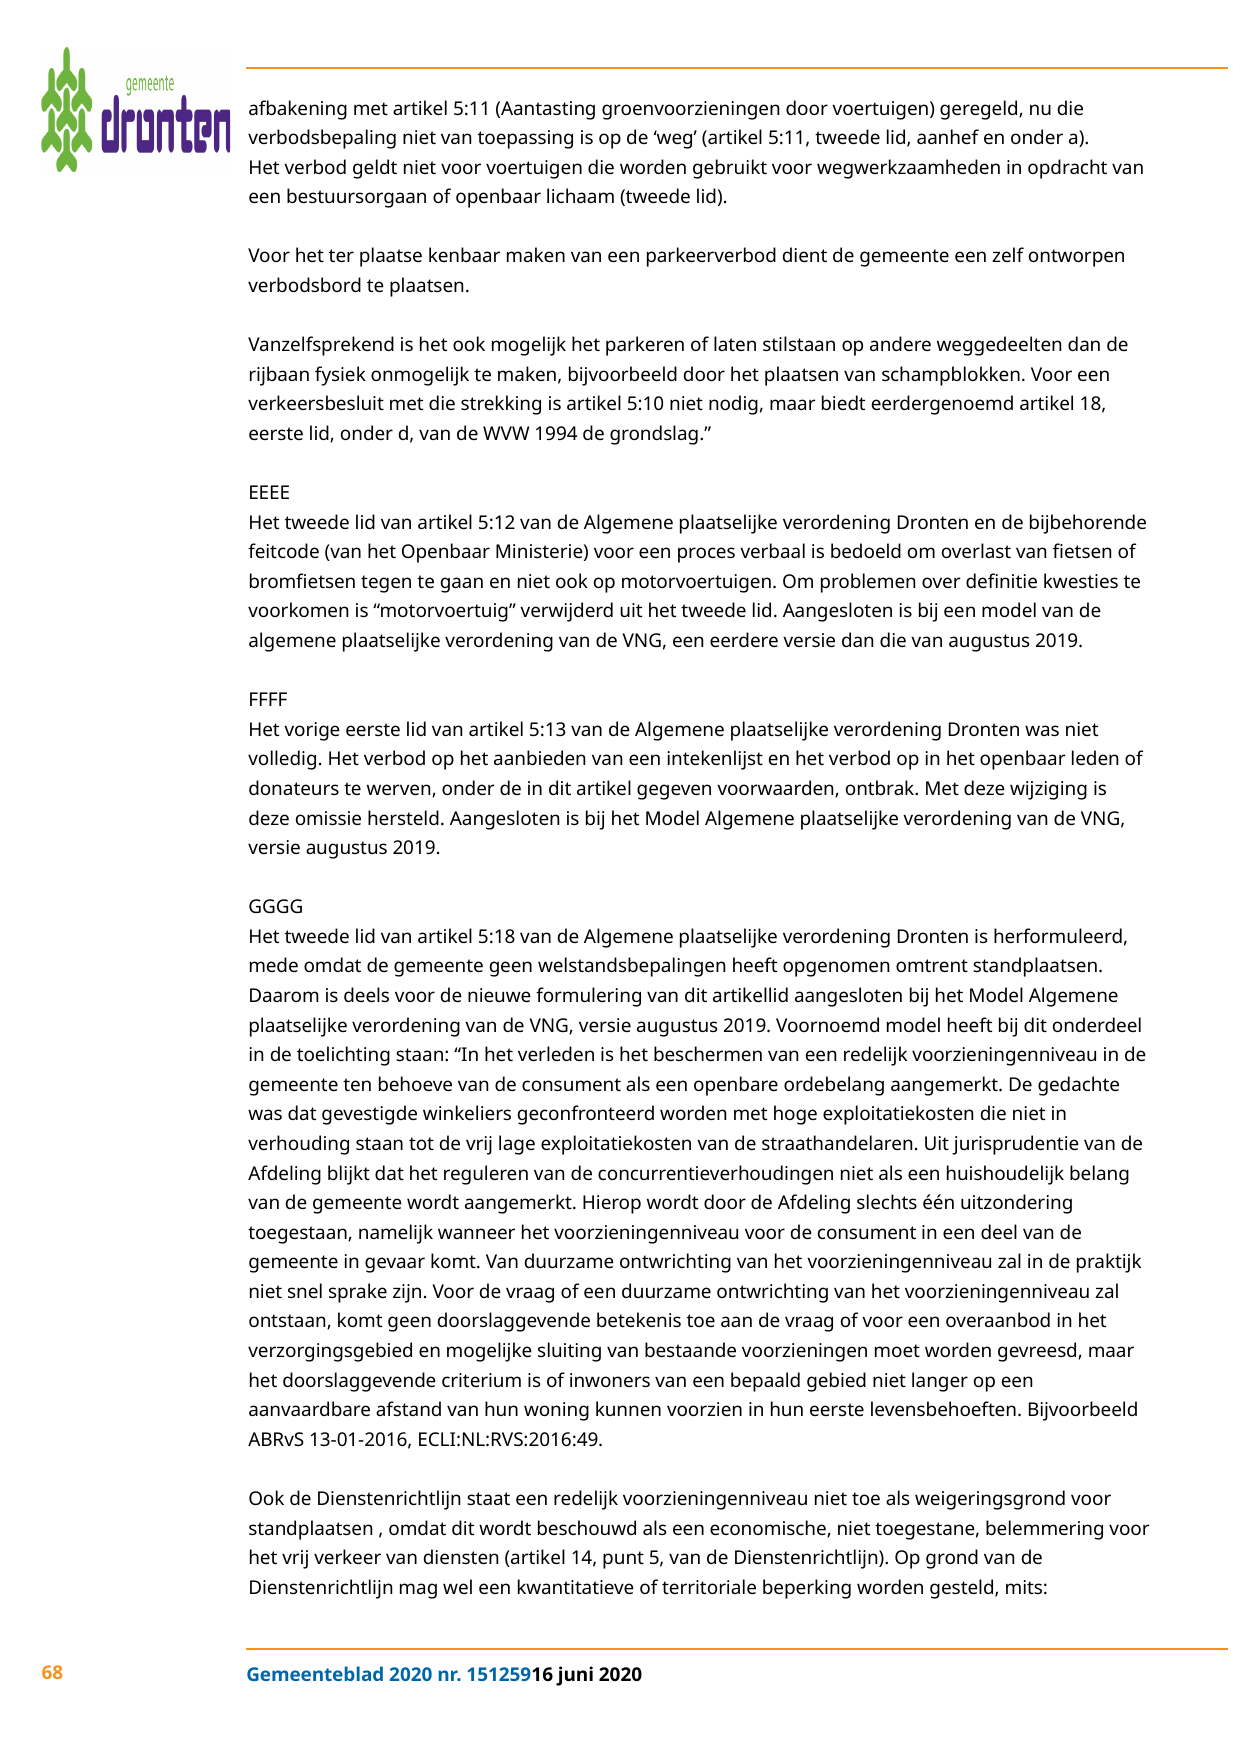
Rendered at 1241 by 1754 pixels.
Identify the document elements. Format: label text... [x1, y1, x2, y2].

text GGGG [248, 893, 1152, 919]
text Het verbod geldt niet voor voertuigen die worden gebruikt voor wegwerkzaamheden in opdracht van een bestuursorgaan of openbaar lichaam (tweede lid). [248, 154, 1152, 209]
text Het tweede lid van artikel 5:12 van de Algemene plaatselijke verordening Dronten en de bijbehorende feitcode (van het Openbaar Ministerie) voor een proces verbaal is bedoeld om overlast van fietsen of bromfietsen tegen te gaan en niet ook op motorvoertuigen. Om problemen over definitie kwesties te voorkomen is “motorvoertuig” verwijderd uit het tweede lid. Aangesloten is bij een model van de algemene plaatselijke verordening van de VNG, een eerdere versie dan die van augustus 2019. [248, 509, 1152, 653]
text Het vorige eerste lid van artikel 5:13 van de Algemene plaatselijke verordening Dronten was niet volledig. Het verbod op het aanbieden van een intekenlijst en het verbod op in het openbaar leden of donateurs te werven, onder de in dit artikel gegeven voorwaarden, ontbrak. Met deze wijziging is deze omissie hersteld. Aangesloten is bij het Model Algemene plaatselijke verordening van de VNG, versie augustus 2019. [248, 716, 1152, 860]
text FFFF [248, 686, 1152, 712]
text EEEE [248, 479, 1152, 505]
text afbakening met artikel 5:11 (Aantasting groenvoorzieningen door voertuigen) geregeld, nu die verbodsbepaling niet van toepassing is op de ‘weg’ (artikel 5:11, tweede lid, aanhef en onder a). [248, 95, 1152, 150]
text Voor het ter plaatse kenbaar maken van een parkeerverbod dient de gemeente een zelf ontworpen verbodsbord te plaatsen. [248, 243, 1152, 298]
text Het tweede lid van artikel 5:18 van de Algemene plaatselijke verordening Dronten is herformuleerd, mede omdat de gemeente geen welstandsbepalingen heeft opgenomen omtrent standplaatsen. Daarom is deels voor de nieuwe formulering van dit artikellid aangesloten bij het Model Algemene plaatselijke verordening van de VNG, versie augustus 2019. Voornoemd model heeft bij dit onderdeel in de toelichting staan: “In het verleden is het beschermen van een redelijk voorzieningenniveau in de gemeente ten behoeve van de consument als een openbare ordebelang aangemerkt. De gedachte was dat gevestigde winkeliers geconfronteerd worden met hoge exploitatiekosten die niet in verhouding staan tot de vrij lage exploitatiekosten van de straathandelaren. Uit jurisprudentie van de Afdeling blijkt dat het reguleren van de concurrentieverhoudingen niet als een huishoudelijk belang van de gemeente wordt aangemerkt. Hierop wordt door de Afdeling slechts één uitzondering toegestaan, namelijk wanneer het voorzieningenniveau voor de consument in een deel van de gemeente in gevaar komt. Van duurzame ontwrichting van het voorzieningenniveau zal in de praktijk niet snel sprake zijn. Voor de vraag of een duurzame ontwrichting van het voorzieningenniveau zal ontstaan, komt geen doorslaggevende betekenis toe aan de vraag of voor een overaanbod in het verzorgingsgebied en mogelijke sluiting van bestaande voorzieningen moet worden gevreesd, maar het doorslaggevende criterium is of inwoners van een bepaald gebied niet langer op een aanvaardbare afstand van hun woning kunnen voorzien in hun eerste levensbehoeften. Bijvoorbeeld ABRvS 13-01-2016, ECLI:NL:RVS:2016:49. [248, 923, 1152, 1452]
picture [41, 47, 231, 172]
text Vanzelfsprekend is het ook mogelijk het parkeren of laten stilstaan op andere weggedeelten dan de rijbaan fysiek onmogelijk te maken, bijvoorbeeld door het plaatsen van schampblokken. Voor een verkeersbesluit met die strekking is artikel 5:10 niet nodig, maar biedt eerdergenoemd artikel 18, eerste lid, onder d, van de WVW 1994 de grondslag.” [248, 331, 1152, 446]
text Ook de Dienstenrichtlijn staat een redelijk voorzieningenniveau niet toe als weigeringsgrond voor standplaatsen , omdat dit wordt beschouwd als een economische, niet toegestane, belemmering voor het vrij verkeer van diensten (artikel 14, punt 5, van de Dienstenrichtlijn). Op grond van de Dienstenrichtlijn mag wel een kwantitatieve of territoriale beperking worden gesteld, mits: [248, 1485, 1152, 1600]
